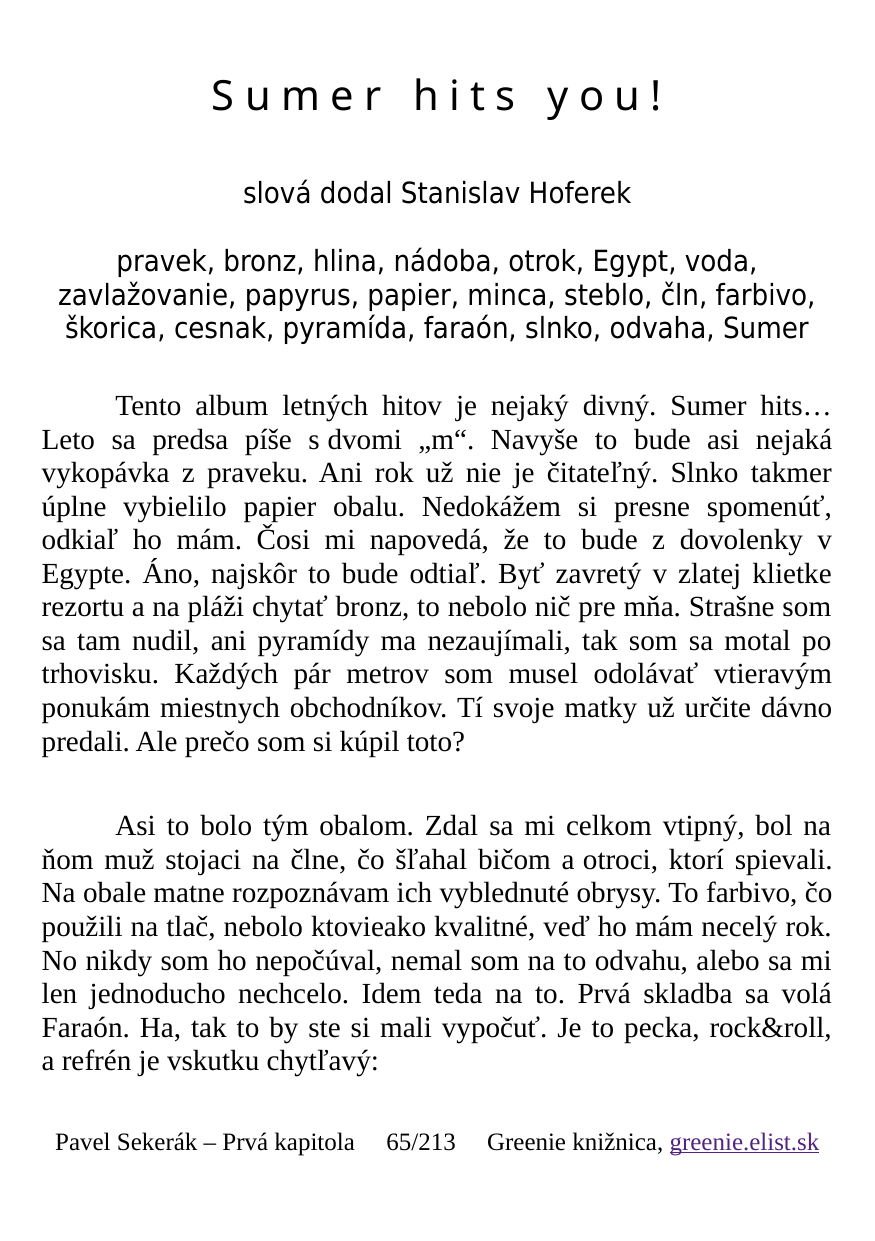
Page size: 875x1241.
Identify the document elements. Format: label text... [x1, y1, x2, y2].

text Tento album letných hitov je nejaký divný. Sumer hits… Leto sa predsa píše s dvomi „m“. Navyše to bude asi nejaká vykopávka z praveku. Ani rok už nie je čitateľný. Slnko takmer úplne vybielilo papier obalu. Nedokážem si presne spomenúť, odkiaľ ho mám. Čosi mi napovedá, že to bude z dovolenky v Egypte. Áno, najskôr to bude odtiaľ. Byť zavretý v zlatej klietke rezortu a na pláži chytať bronz, to nebolo nič pre mňa. Strašne som sa tam nudil, ani pyramídy ma nezaujímali, tak som sa motal po trhovisku. Každých pár metrov som musel odolávať vtieravým ponukám miestnych obchodníkov. Tí svoje matky už určite dávno predali. Ale prečo som si kúpil toto? [41, 388, 833, 757]
text Asi to bolo tým obalom. Zdal sa mi celkom vtipný, bol na ňom muž stojaci na člne, čo šľahal bičom a otroci, ktorí spievali. Na obale matne rozpoznávam ich vyblednuté obrysy. To farbivo, čo použili na tlač, nebolo ktovieako kvalitné, veď ho mám necelý rok. No nikdy som ho nepočúval, nemal som na to odvahu, alebo sa mi len jednoducho nechcelo. Idem teda na to. Prvá skladba sa volá Faraón. Ha, tak to by ste si mali vypočuť. Je to pecka, rock&roll, a refrén je vskutku chytľavý: [41, 808, 833, 1077]
text pravek, bronz, hlina, nádoba, otrok, Egypt, voda, zavlažovanie, papyrus, papier, minca, steblo, čln, farbivo, škorica, cesnak, pyramída, faraón, slnko, odvaha, Sumer [41, 244, 833, 346]
text slová dodal Stanislav Hoferek [41, 176, 833, 210]
subtitle Sumer hits you! [41, 66, 833, 123]
